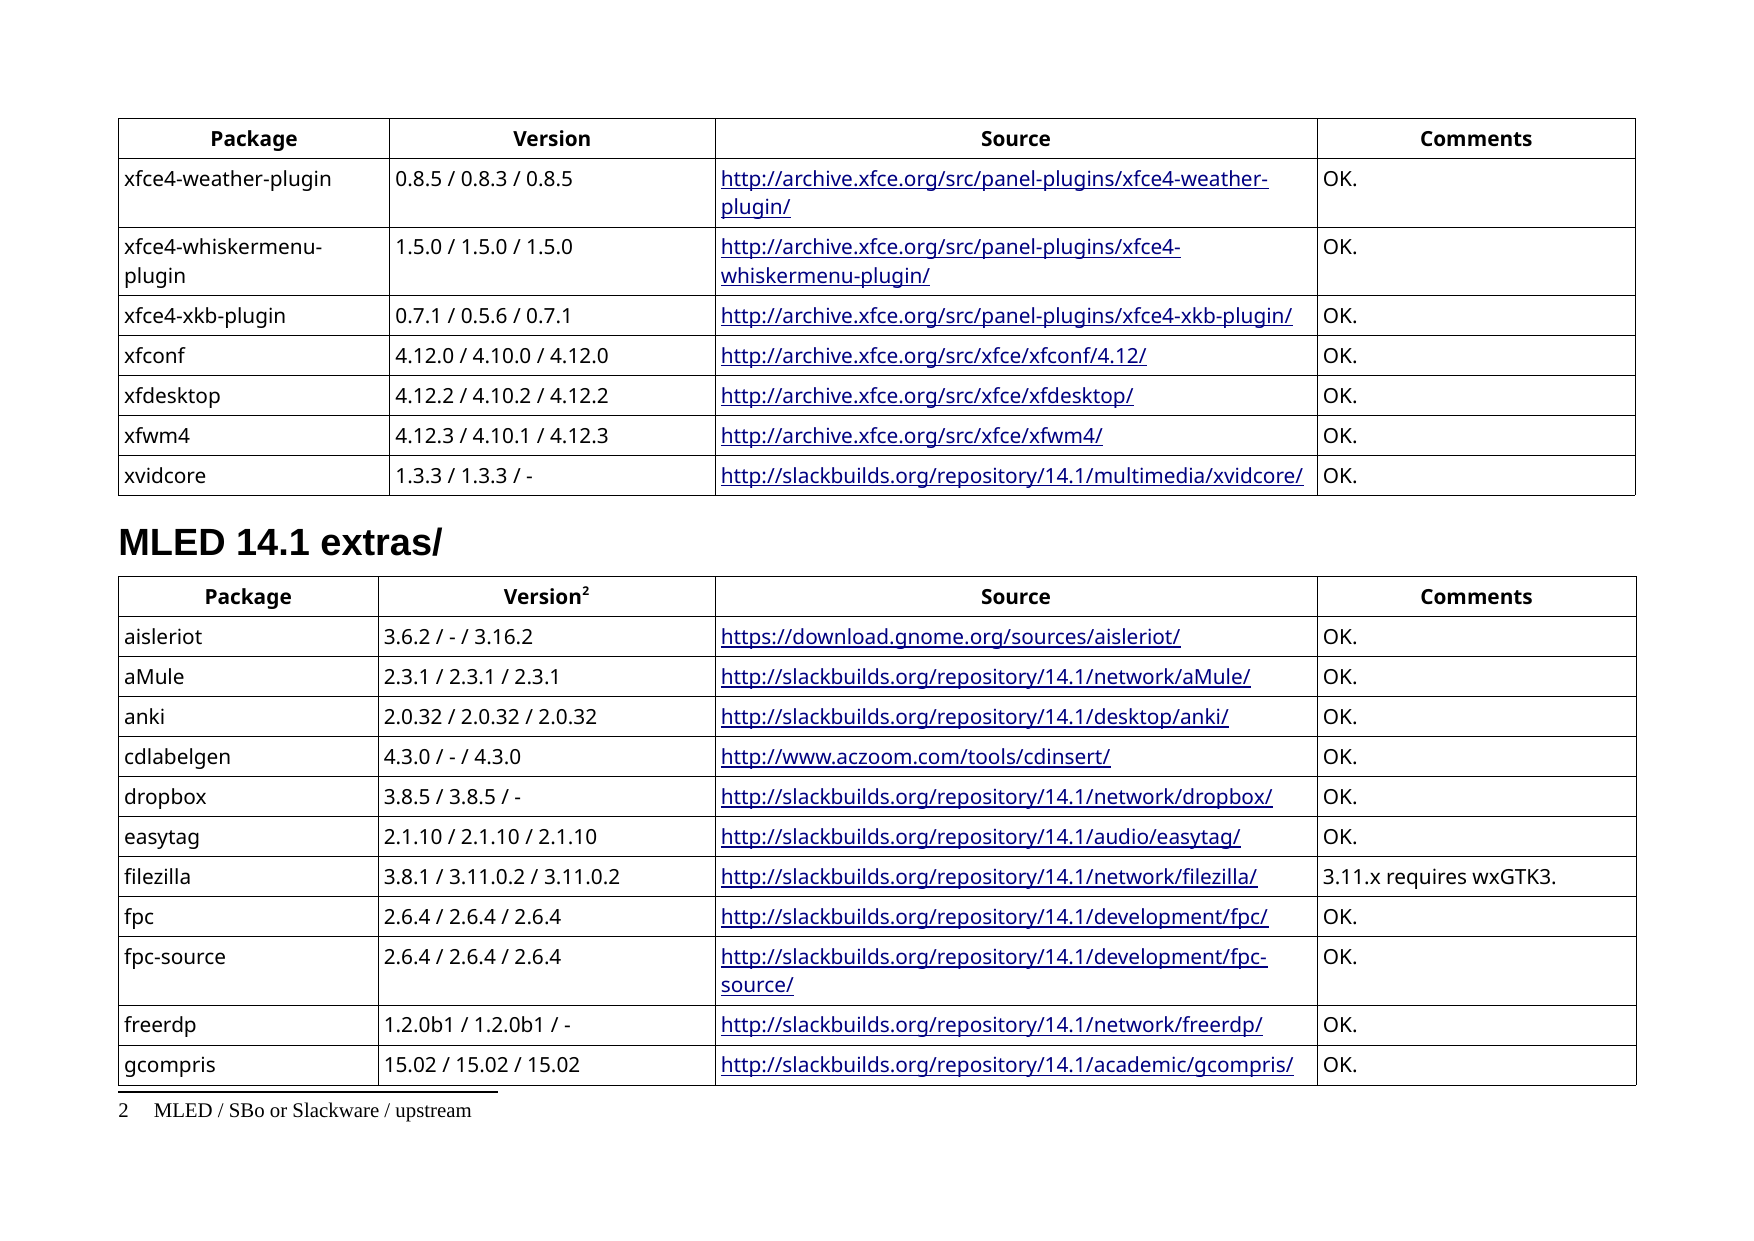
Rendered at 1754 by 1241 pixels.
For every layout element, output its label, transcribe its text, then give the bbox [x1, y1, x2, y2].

table_cell OK. [1318, 159, 1635, 227]
table_cell 0.7.1 / 0.5.6 / 0.7.1 [390, 296, 715, 335]
table_cell http://archive.xfce.org/src/xfce/xfdesktop/ [716, 376, 1317, 415]
table_cell OK. [1318, 697, 1636, 736]
table_header Version [379, 577, 715, 616]
table_cell filezilla [119, 857, 378, 896]
table_cell OK. [1318, 1006, 1636, 1045]
table_cell xfconf [119, 336, 389, 375]
table_cell http://www.aczoom.com/tools/cdinsert/ [716, 737, 1317, 776]
table_cell 4.12.2 / 4.10.2 / 4.12.2 [390, 376, 715, 415]
table_cell 4.12.0 / 4.10.0 / 4.12.0 [390, 336, 715, 375]
table_cell OK. [1318, 617, 1636, 656]
table_cell OK. [1318, 296, 1635, 335]
table_cell 2.3.1 / 2.3.1 / 2.3.1 [379, 657, 715, 696]
table_header Package [119, 119, 389, 158]
table_cell http://archive.xfce.org/src/panel-plugins/xfce4-whiskermenu-plugin/ [716, 228, 1317, 295]
subtitle MLED 14.1 extras/ [118, 520, 1636, 564]
table_cell OK. [1318, 1046, 1636, 1085]
table_header Comments [1318, 577, 1636, 616]
table_header Package [119, 577, 378, 616]
table_cell http://slackbuilds.org/repository/14.1/desktop/anki/ [716, 697, 1317, 736]
table_cell http://archive.xfce.org/src/panel-plugins/xfce4-weather-plugin/ [716, 159, 1317, 227]
table_cell xfce4-weather-plugin [119, 159, 389, 227]
table_cell 3.8.5 / 3.8.5 / - [379, 777, 715, 816]
table_cell OK. [1318, 937, 1636, 1005]
table_cell 2.6.4 / 2.6.4 / 2.6.4 [379, 937, 715, 1005]
table_cell 3.8.1 / 3.11.0.2 / 3.11.0.2 [379, 857, 715, 896]
table_cell 4.3.0 / - / 4.3.0 [379, 737, 715, 776]
table_cell 1.2.0b1 / 1.2.0b1 / - [379, 1006, 715, 1045]
table_cell OK. [1318, 456, 1635, 495]
table_cell OK. [1318, 336, 1635, 375]
table_cell xvidcore [119, 456, 389, 495]
table_cell OK. [1318, 228, 1635, 295]
table_cell OK. [1318, 777, 1636, 816]
table_cell OK. [1318, 416, 1635, 455]
table_header Source [716, 119, 1317, 158]
table_cell OK. [1318, 737, 1636, 776]
table_header Source [716, 577, 1317, 616]
table_cell easytag [119, 817, 378, 856]
table_cell aMule [119, 657, 378, 696]
table_cell http://slackbuilds.org/repository/14.1/academic/gcompris/ [716, 1046, 1317, 1085]
table_cell aisleriot [119, 617, 378, 656]
table_cell https://download.gnome.org/sources/aisleriot/ [716, 617, 1317, 656]
table_cell 2.0.32 / 2.0.32 / 2.0.32 [379, 697, 715, 736]
table_cell http://slackbuilds.org/repository/14.1/network/dropbox/ [716, 777, 1317, 816]
table_cell cdlabelgen [119, 737, 378, 776]
table_cell http://archive.xfce.org/src/panel-plugins/xfce4-xkb-plugin/ [716, 296, 1317, 335]
table_cell 15.02 / 15.02 / 15.02 [379, 1046, 715, 1085]
table_cell http://slackbuilds.org/repository/14.1/network/filezilla/ [716, 857, 1317, 896]
table_cell xfdesktop [119, 376, 389, 415]
table_cell 1.5.0 / 1.5.0 / 1.5.0 [390, 228, 715, 295]
table_cell 0.8.5 / 0.8.3 / 0.8.5 [390, 159, 715, 227]
table_cell freerdp [119, 1006, 378, 1045]
table_cell xfwm4 [119, 416, 389, 455]
table_cell http://archive.xfce.org/src/xfce/xfconf/4.12/ [716, 336, 1317, 375]
table_cell OK. [1318, 897, 1636, 936]
table_header Version [390, 119, 715, 158]
table_cell 2.6.4 / 2.6.4 / 2.6.4 [379, 897, 715, 936]
table_cell OK. [1318, 657, 1636, 696]
table_cell 2.1.10 / 2.1.10 / 2.1.10 [379, 817, 715, 856]
table_cell gcompris [119, 1046, 378, 1085]
table_cell 4.12.3 / 4.10.1 / 4.12.3 [390, 416, 715, 455]
table_cell http://slackbuilds.org/repository/14.1/network/freerdp/ [716, 1006, 1317, 1045]
table_cell http://slackbuilds.org/repository/14.1/multimedia/xvidcore/ [716, 456, 1317, 495]
table_cell xfce4-xkb-plugin [119, 296, 389, 335]
table_cell 1.3.3 / 1.3.3 / - [390, 456, 715, 495]
table_cell http://slackbuilds.org/repository/14.1/development/fpc/ [716, 897, 1317, 936]
table_cell 3.6.2 / - / 3.16.2 [379, 617, 715, 656]
table_cell http://slackbuilds.org/repository/14.1/network/aMule/ [716, 657, 1317, 696]
table_cell fpc-source [119, 937, 378, 1005]
table_cell OK. [1318, 817, 1636, 856]
table_cell dropbox [119, 777, 378, 816]
table_cell fpc [119, 897, 378, 936]
table_cell 3.11.x requires wxGTK3. [1318, 857, 1636, 896]
table_cell OK. [1318, 376, 1635, 415]
table_cell xfce4-whiskermenu-plugin [119, 228, 389, 295]
table_cell anki [119, 697, 378, 736]
table_cell http://slackbuilds.org/repository/14.1/audio/easytag/ [716, 817, 1317, 856]
table_header Comments [1318, 119, 1635, 158]
table_cell http://archive.xfce.org/src/xfce/xfwm4/ [716, 416, 1317, 455]
table_cell http://slackbuilds.org/repository/14.1/development/fpc-source/ [716, 937, 1317, 1005]
